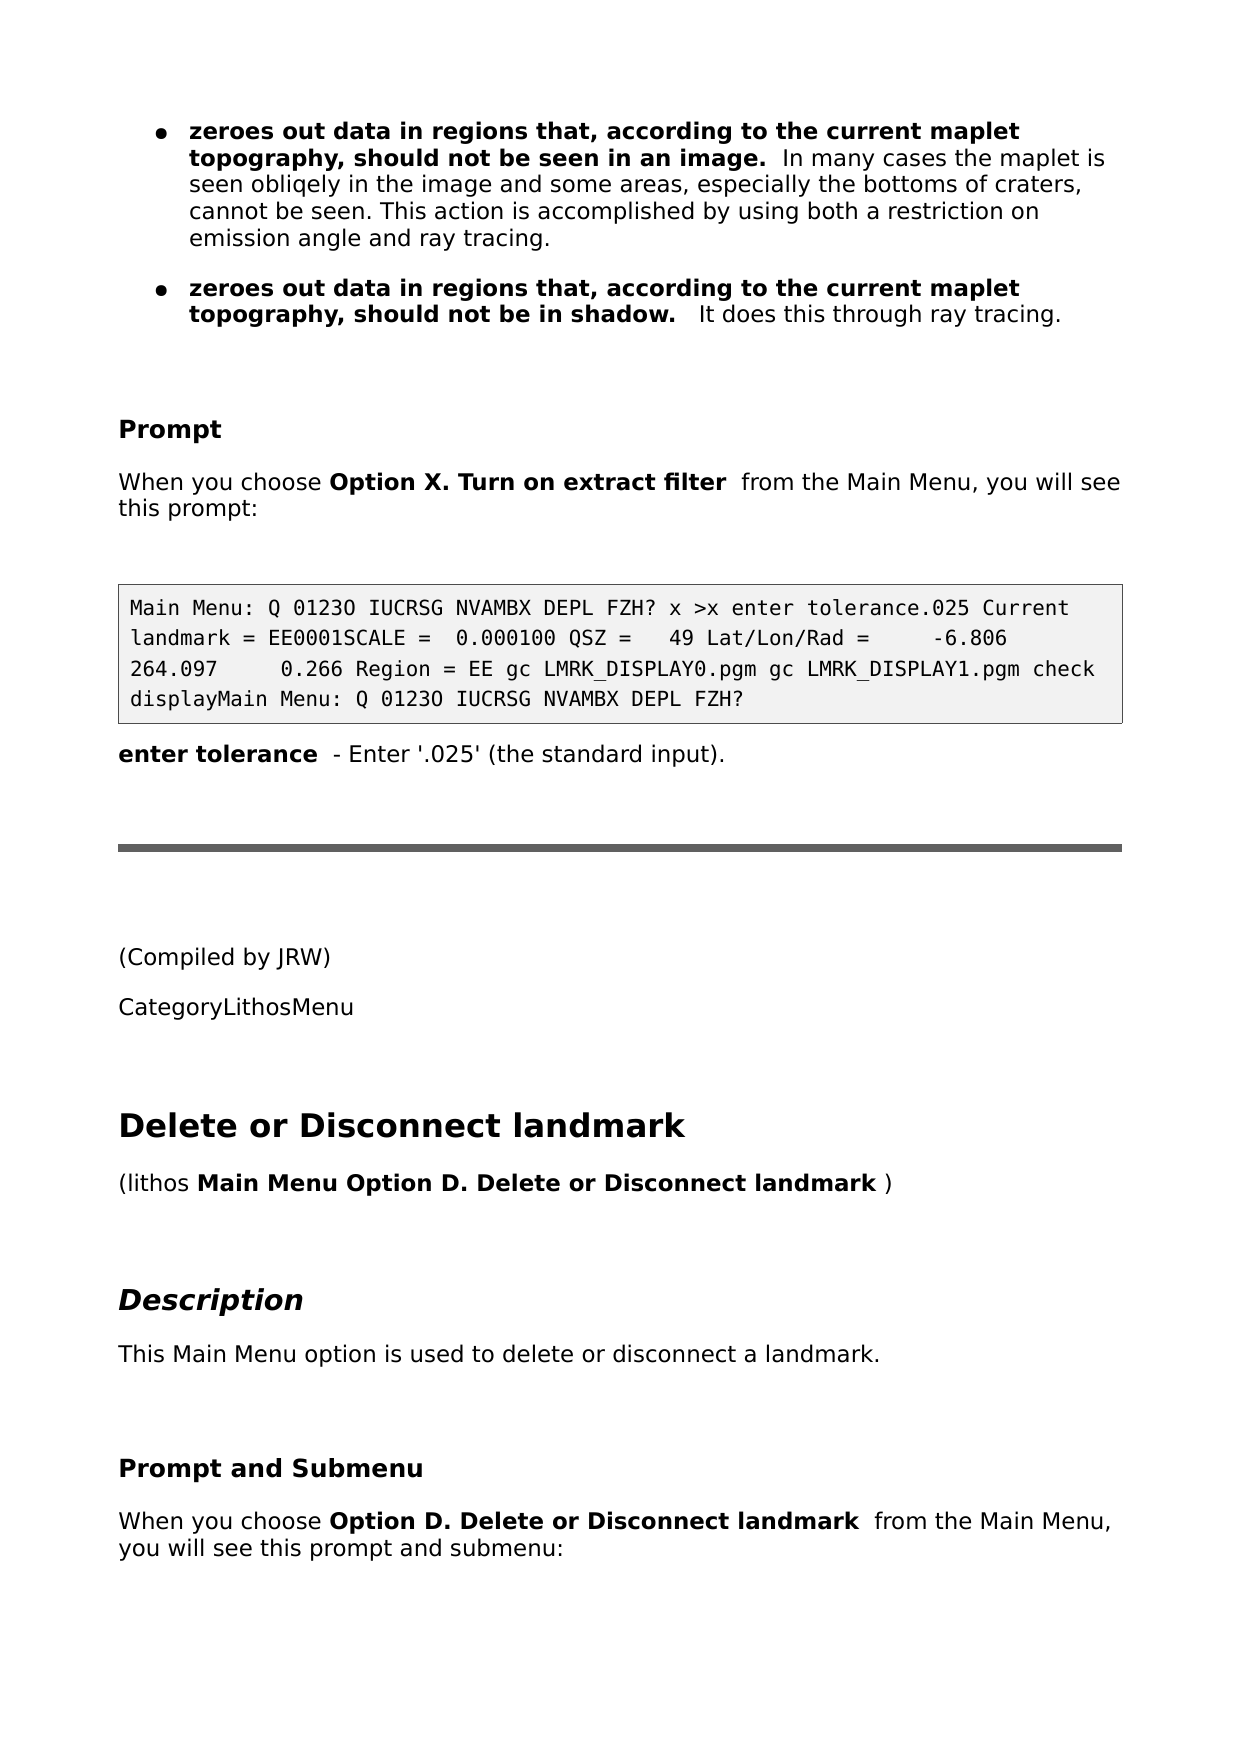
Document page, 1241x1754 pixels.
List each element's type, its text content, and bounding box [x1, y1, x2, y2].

subtitle Delete or Disconnect landmark [118, 1108, 1122, 1145]
text (lithos Main Menu Option D. Delete or Disconnect landmark ) [118, 1170, 1122, 1196]
list zeroes out data in regions that, according to the current maplet topography, should not be in shadow. It does this through ray tracing. [153, 275, 1122, 328]
text (Compiled by JRW) [118, 944, 1122, 970]
text Main Menu: Q 0123O IUCRSG NVAMBX DEPL FZH? x >x enter tolerance.025 Current landmark = EE0001SCALE = 0.000100 QSZ = 49 Lat/Lon/Rad = -6.806 264.097 0.266 Region = EE gc LMRK_DISPLAY0.pgm gc LMRK_DISPLAY1.pgm check displayMain Menu: Q 0123O IUCRSG NVAMBX DEPL FZH? [119, 585, 1122, 723]
text enter tolerance - Enter '.025' (the standard input). [118, 741, 1122, 767]
list zeroes out data in regions that, according to the current maplet topography, should not be seen in an image. In many cases the maplet is seen obliqely in the image and some areas, especially the bottoms of craters, cannot be seen. This action is accomplished by using both a restriction on emission angle and ray tracing. [153, 118, 1122, 251]
text When you choose Option X. Turn on extract filter from the Main Menu, you will see this prompt: [118, 469, 1122, 522]
subtitle Description [118, 1283, 1122, 1317]
subtitle Prompt [118, 415, 1122, 444]
subtitle Prompt and Submenu [118, 1455, 1122, 1484]
text When you choose Option D. Delete or Disconnect landmark from the Main Menu, you will see this prompt and submenu: [118, 1508, 1122, 1561]
text CategoryLithosMenu [118, 994, 1122, 1021]
text This Main Menu option is used to delete or disconnect a landmark. [118, 1341, 1122, 1368]
